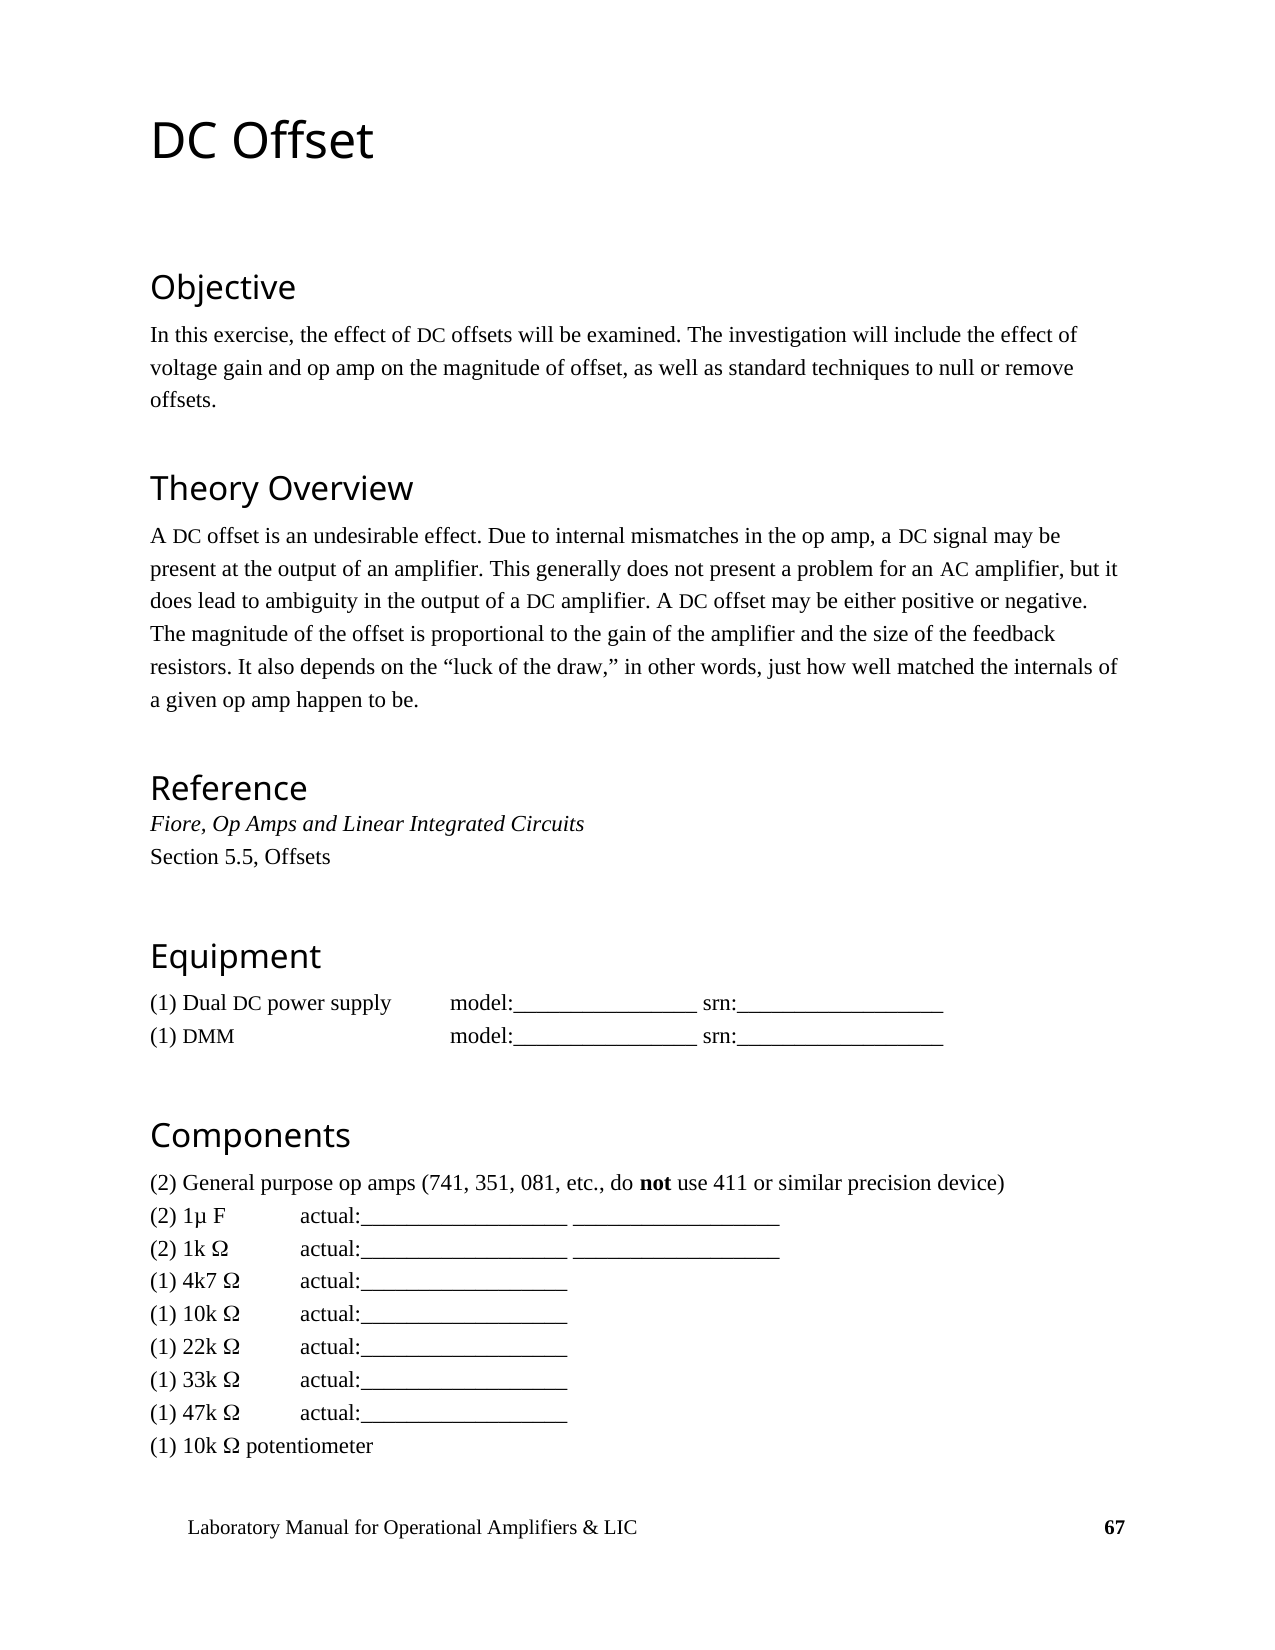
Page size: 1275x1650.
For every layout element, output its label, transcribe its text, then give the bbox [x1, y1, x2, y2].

text (2) General purpose op amps (741, 351, 081, etc., do not use 411 or similar precision device) [150, 1169, 1125, 1195]
subtitle Reference [150, 764, 1125, 810]
subtitle Objective [150, 264, 1125, 309]
text A DC offset is an undesirable effect. Due to internal mismatches in the op amp, a DC signal may be present at the output of an amplifier. This generally does not present a problem for an AC amplifier, but it does lead to ambiguity in the output of a DC amplifier. A DC offset may be either positive or negative. The magnitude of the offset is proportional to the gain of the amplifier and the size of the feedback resistors. It also depends on the “luck of the draw,” in other words, just how well matched the internals of a given op amp happen to be. [150, 522, 1125, 713]
text Components [150, 1112, 1125, 1157]
text (1) DMM model:________________ srn:__________________ [150, 1022, 1125, 1049]
text (1) 10k  potentiometer [150, 1432, 1125, 1458]
text (1) Dual DC power supply model:________________ srn:__________________ [150, 989, 1125, 1016]
text Fiore, Op Amps and Linear Integrated Circuits [150, 810, 1125, 836]
title DC Offset [150, 105, 1125, 173]
text (1) 47k  actual:__________________ [150, 1399, 1125, 1426]
text Section 5.5, Offsets [150, 843, 1125, 869]
text In this exercise, the effect of DC offsets will be examined. The investigation will include the effect of voltage gain and op amp on the magnitude of offset, as well as standard techniques to null or remove offsets. [150, 321, 1125, 413]
text (1) 4k7  actual:__________________ [150, 1267, 1125, 1294]
subtitle Theory Overview [150, 465, 1125, 510]
text (1) 22k  actual:__________________ [150, 1333, 1125, 1360]
text (2) 1k  actual:__________________ __________________ [150, 1234, 1125, 1261]
subtitle Equipment [150, 933, 1125, 978]
text (2) 1µ F actual:__________________ __________________ [150, 1202, 1125, 1228]
text (1) 10k  actual:__________________ [150, 1300, 1125, 1327]
text (1) 33k  actual:__________________ [150, 1366, 1125, 1393]
